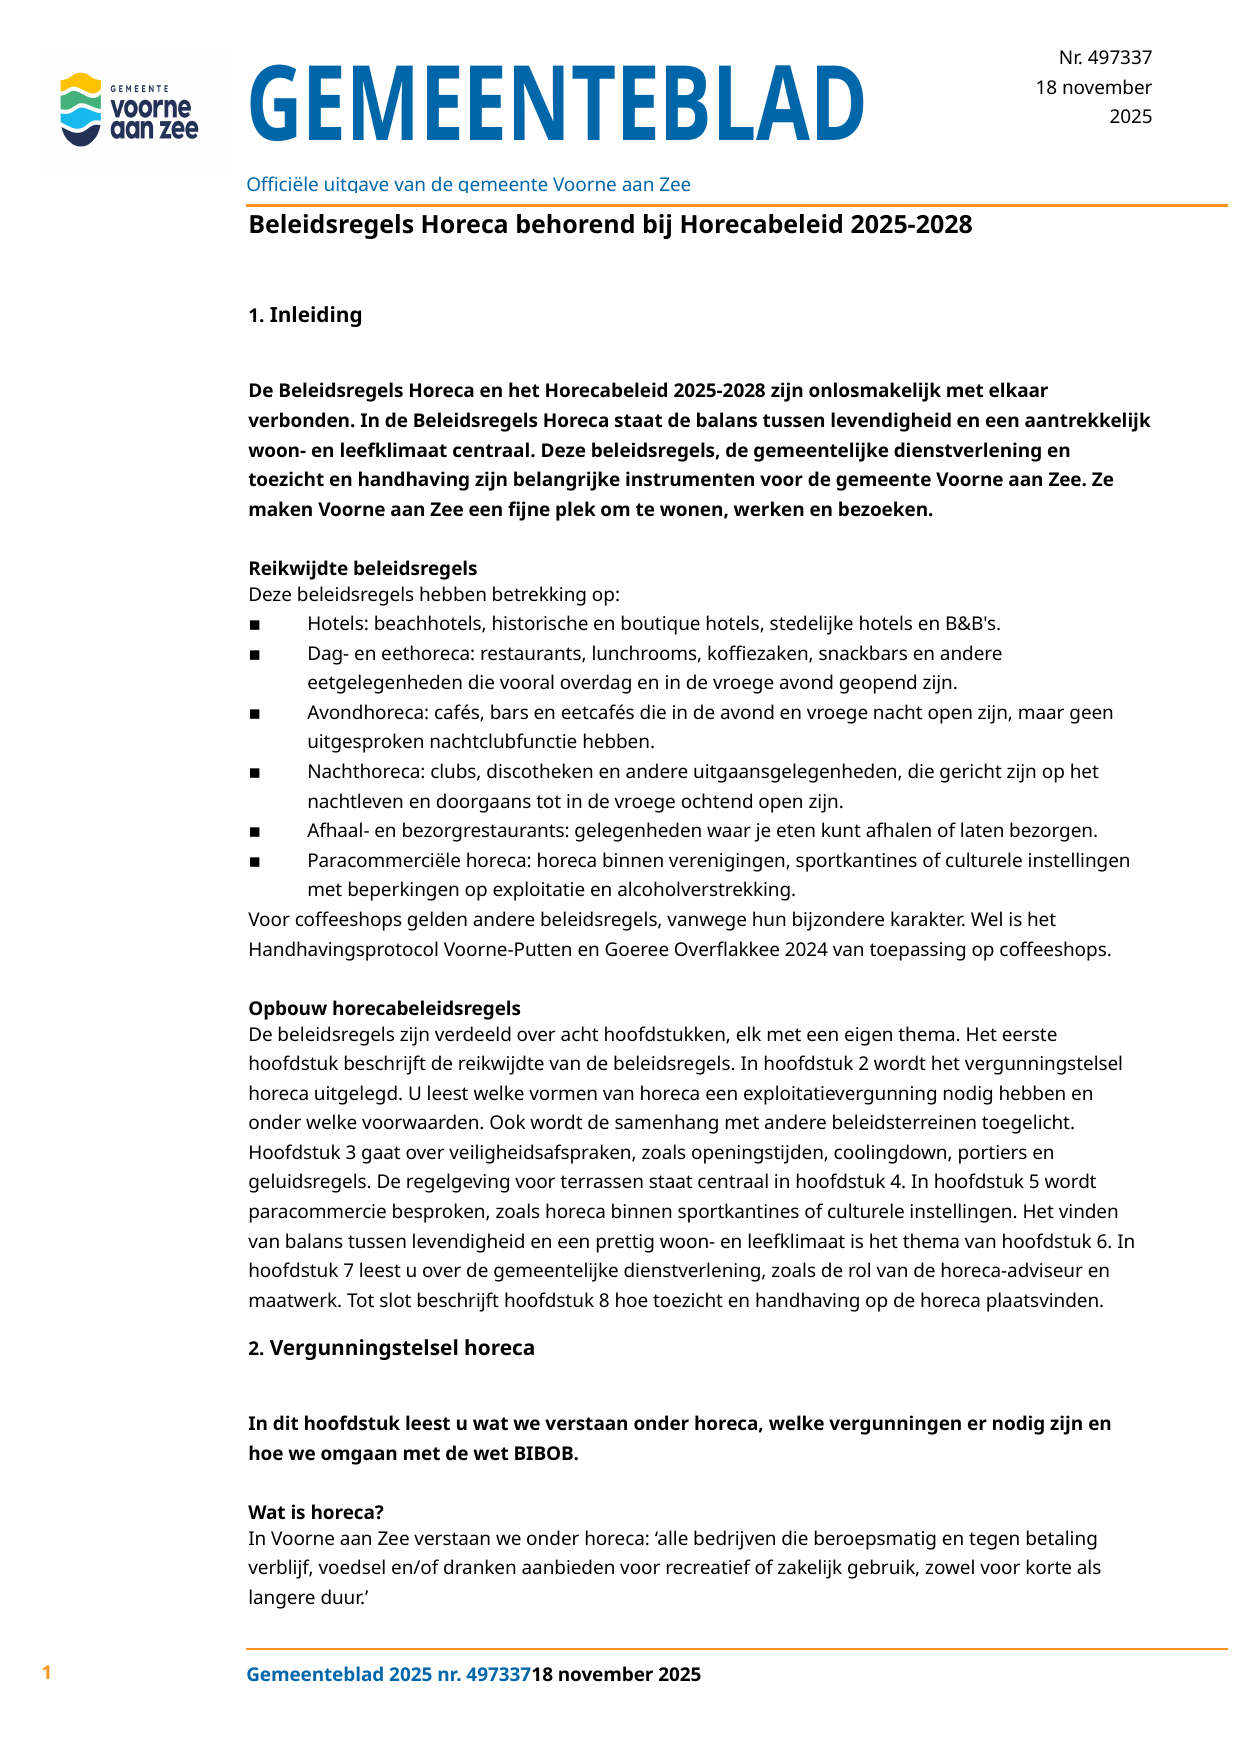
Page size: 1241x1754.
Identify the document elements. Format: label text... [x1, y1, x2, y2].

picture [41, 47, 231, 172]
text De Beleidsregels Horeca en het Horecabeleid 2025-2028 zijn onlosmakelijk met elkaar verbonden. In de Beleidsregels Horeca staat de balans tussen levendigheid en een aantrekkelijk woon- en leefklimaat centraal. Deze beleidsregels, de gemeentelijke dienstverlening en toezicht en handhaving zijn belangrijke instrumenten voor de gemeente Voorne aan Zee. Ze maken Voorne aan Zee een fijne plek om te wonen, werken en bezoeken. [248, 378, 1152, 522]
text In Voorne aan Zee verstaan we onder horeca: ‘alle bedrijven die beroepsmatig en tegen betaling verblijf, voedsel en/of dranken aanbieden voor recreatief of zakelijk gebruik, zowel voor korte als langere duur.’ [248, 1525, 1152, 1610]
list Paracommerciële horeca: horeca binnen verenigingen, sportkantines of culturele instellingen met beperkingen op exploitatie en alcoholverstrekking. [248, 847, 1152, 902]
text Deze beleidsregels hebben betrekking op: [248, 581, 1152, 607]
text Beleidsregels Horeca behorend bij Horecabeleid 2025-2028 [248, 207, 1152, 241]
text Voor coffeeshops gelden andere beleidsregels, vanwege hun bijzondere karakter. Wel is het Handhavingsprotocol Voorne-Putten en Goeree Overflakkee 2024 van toepassing op coffeeshops. [248, 906, 1152, 962]
text In dit hoofdstuk leest u wat we verstaan onder horeca, welke vergunningen er nodig zijn en hoe we omgaan met de wet BIBOB. [248, 1410, 1152, 1466]
list Hotels: beachhotels, historische en boutique hotels, stedelijke hotels en B&B's. [248, 610, 1152, 636]
list Avondhoreca: cafés, bars en eetcafés die in de avond en vroege nacht open zijn, maar geen uitgesproken nachtclubfunctie hebben. [248, 699, 1152, 754]
list Nachthoreca: clubs, discotheken en andere uitgaansgelegenheden, die gericht zijn op het nachtleven en doorgaans tot in de vroege ochtend open zijn. [248, 758, 1152, 814]
text Wat is horeca? [248, 1499, 1152, 1525]
list Afhaal- en bezorgrestaurants: gelegenheden waar je eten kunt afhalen of laten bezorgen. [248, 817, 1152, 843]
text Reikwijdte beleidsregels [248, 555, 1152, 581]
text Opbouw horecabeleidsregels [248, 995, 1152, 1021]
text 2. Vergunningstelsel horeca [248, 1333, 1152, 1361]
text 1. Inleiding [248, 300, 1152, 328]
text De beleidsregels zijn verdeeld over acht hoofdstukken, elk met een eigen thema. Het eerste hoofdstuk beschrijft de reikwijdte van de beleidsregels. In hoofdstuk 2 wordt het vergunningstelsel horeca uitgelegd. U leest welke vormen van horeca een exploitatievergunning nodig hebben en onder welke voorwaarden. Ook wordt de samenhang met andere beleidsterreinen toegelicht. Hoofdstuk 3 gaat over veiligheidsafspraken, zoals openingstijden, coolingdown, portiers en geluidsregels. De regelgeving voor terrassen staat centraal in hoofdstuk 4. In hoofdstuk 5 wordt paracommercie besproken, zoals horeca binnen sportkantines of culturele instellingen. Het vinden van balans tussen levendigheid en een prettig woon- en leefklimaat is het thema van hoofdstuk 6. In hoofdstuk 7 leest u over de gemeentelijke dienstverlening, zoals de rol van de horeca-adviseur en maatwerk. Tot slot beschrijft hoofdstuk 8 hoe toezicht en handhaving op de horeca plaatsvinden. [248, 1021, 1152, 1313]
list Dag- en eethoreca: restaurants, lunchrooms, koffiezaken, snackbars en andere eetgelegenheden die vooral overdag en in de vroege avond geopend zijn. [248, 640, 1152, 695]
